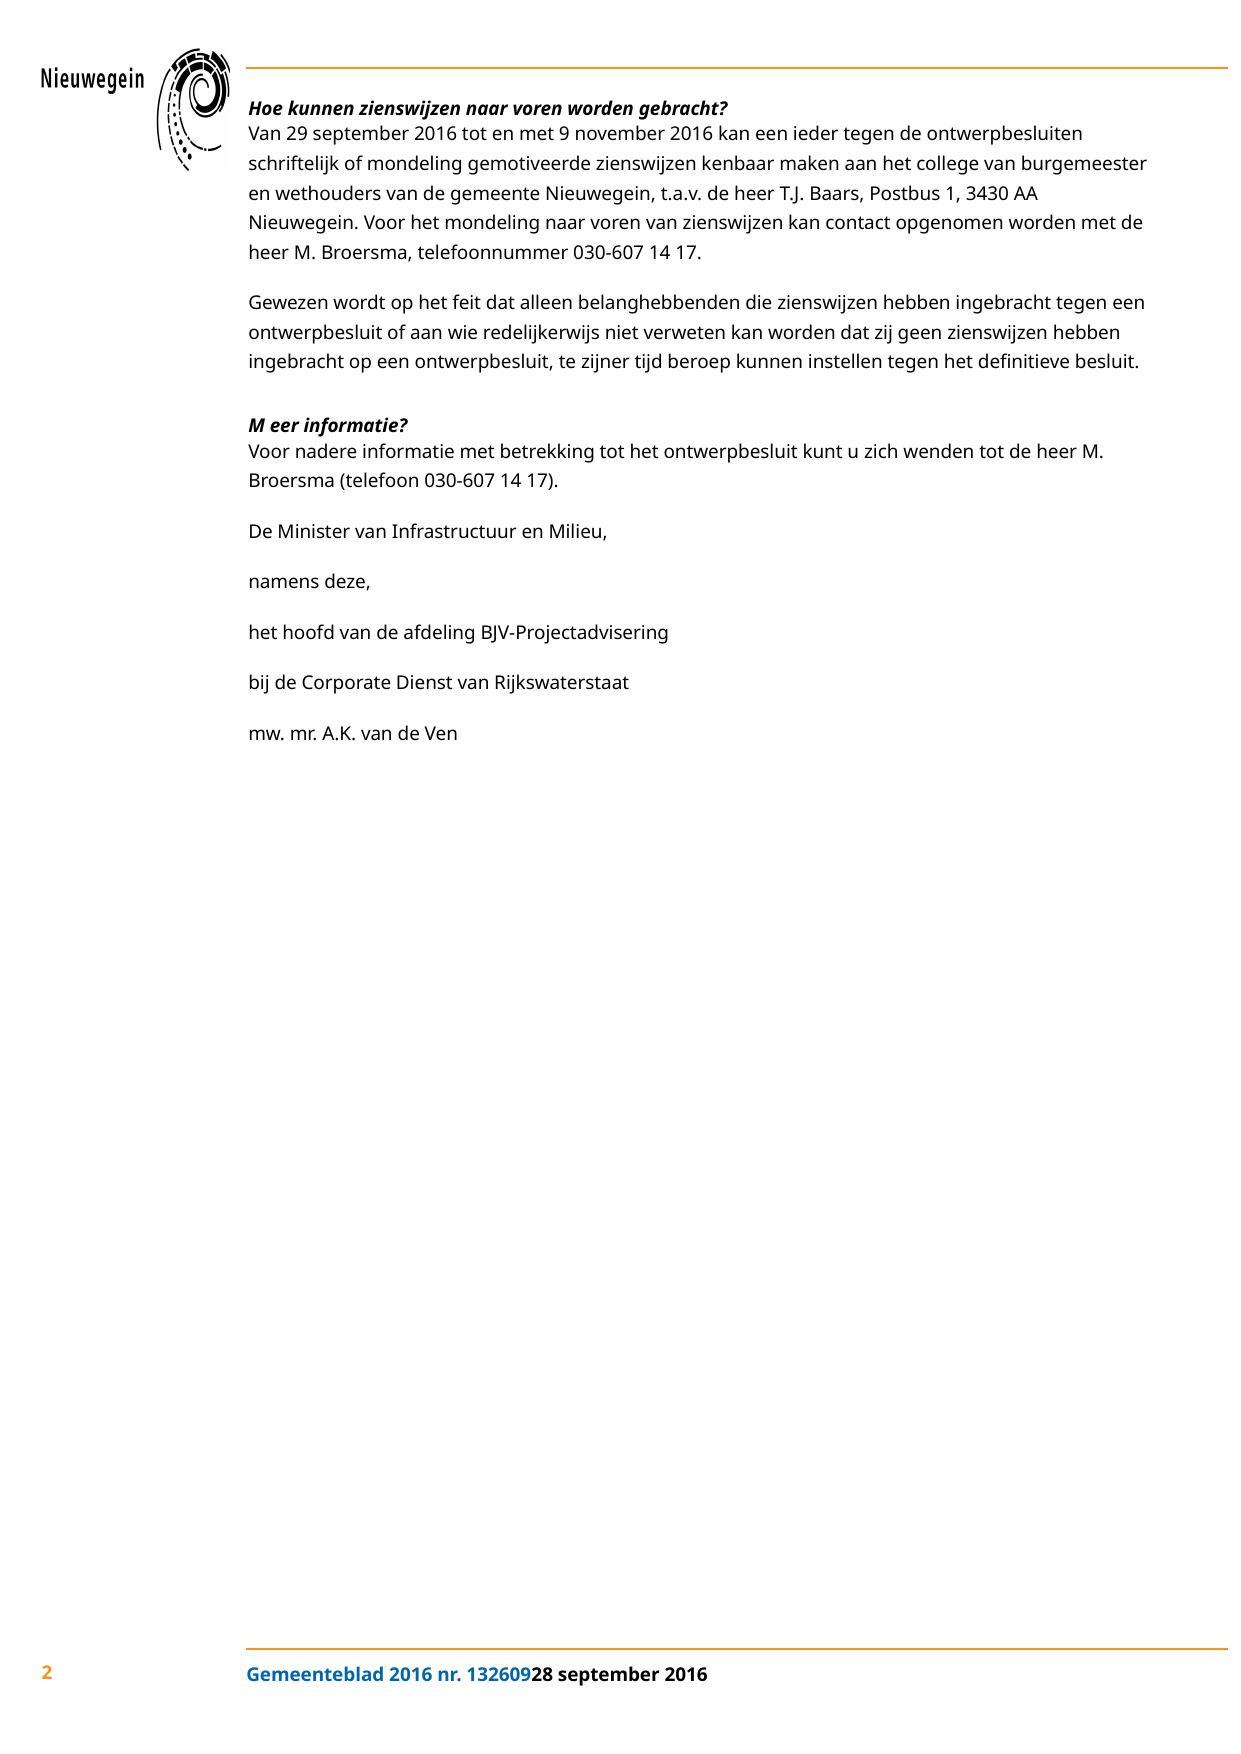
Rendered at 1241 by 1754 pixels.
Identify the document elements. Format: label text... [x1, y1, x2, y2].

text het hoofd van de afdeling BJV-Projectadvisering [248, 619, 1152, 645]
text Gewezen wordt op het feit dat alleen belanghebbenden die zienswijzen hebben ingebracht tegen een ontwerpbesluit of aan wie redelijkerwijs niet verweten kan worden dat zij geen zienswijzen hebben ingebracht op een ontwerpbesluit, te zijner tijd beroep kunnen instellen tegen het definitieve besluit. [248, 289, 1152, 374]
text De Minister van Infrastructuur en Milieu, [248, 518, 1152, 544]
text namens deze, [248, 568, 1152, 594]
picture [41, 47, 231, 172]
text Hoe kunnen zienswijzen naar voren worden gebracht? [248, 95, 1152, 121]
text M eer informatie? [248, 412, 1152, 438]
text bij de Corporate Dienst van Rijkswaterstaat [248, 669, 1152, 695]
text Voor nadere informatie met betrekking tot het ontwerpbesluit kunt u zich wenden tot de heer M. Broersma (telefoon 030-607 14 17). [248, 438, 1152, 493]
text Van 29 september 2016 tot en met 9 november 2016 kan een ieder tegen de ontwerpbesluiten schriftelijk of mondeling gemotiveerde zienswijzen kenbaar maken aan het college van burgemeester en wethouders van de gemeente Nieuwegein, t.a.v. de heer T.J. Baars, Postbus 1, 3430 AA Nieuwegein. Voor het mondeling naar voren van zienswijzen kan contact opgenomen worden met de heer M. Broersma, telefoonnummer 030-607 14 17. [248, 121, 1152, 264]
text mw. mr. A.K. van de Ven [248, 720, 1152, 746]
